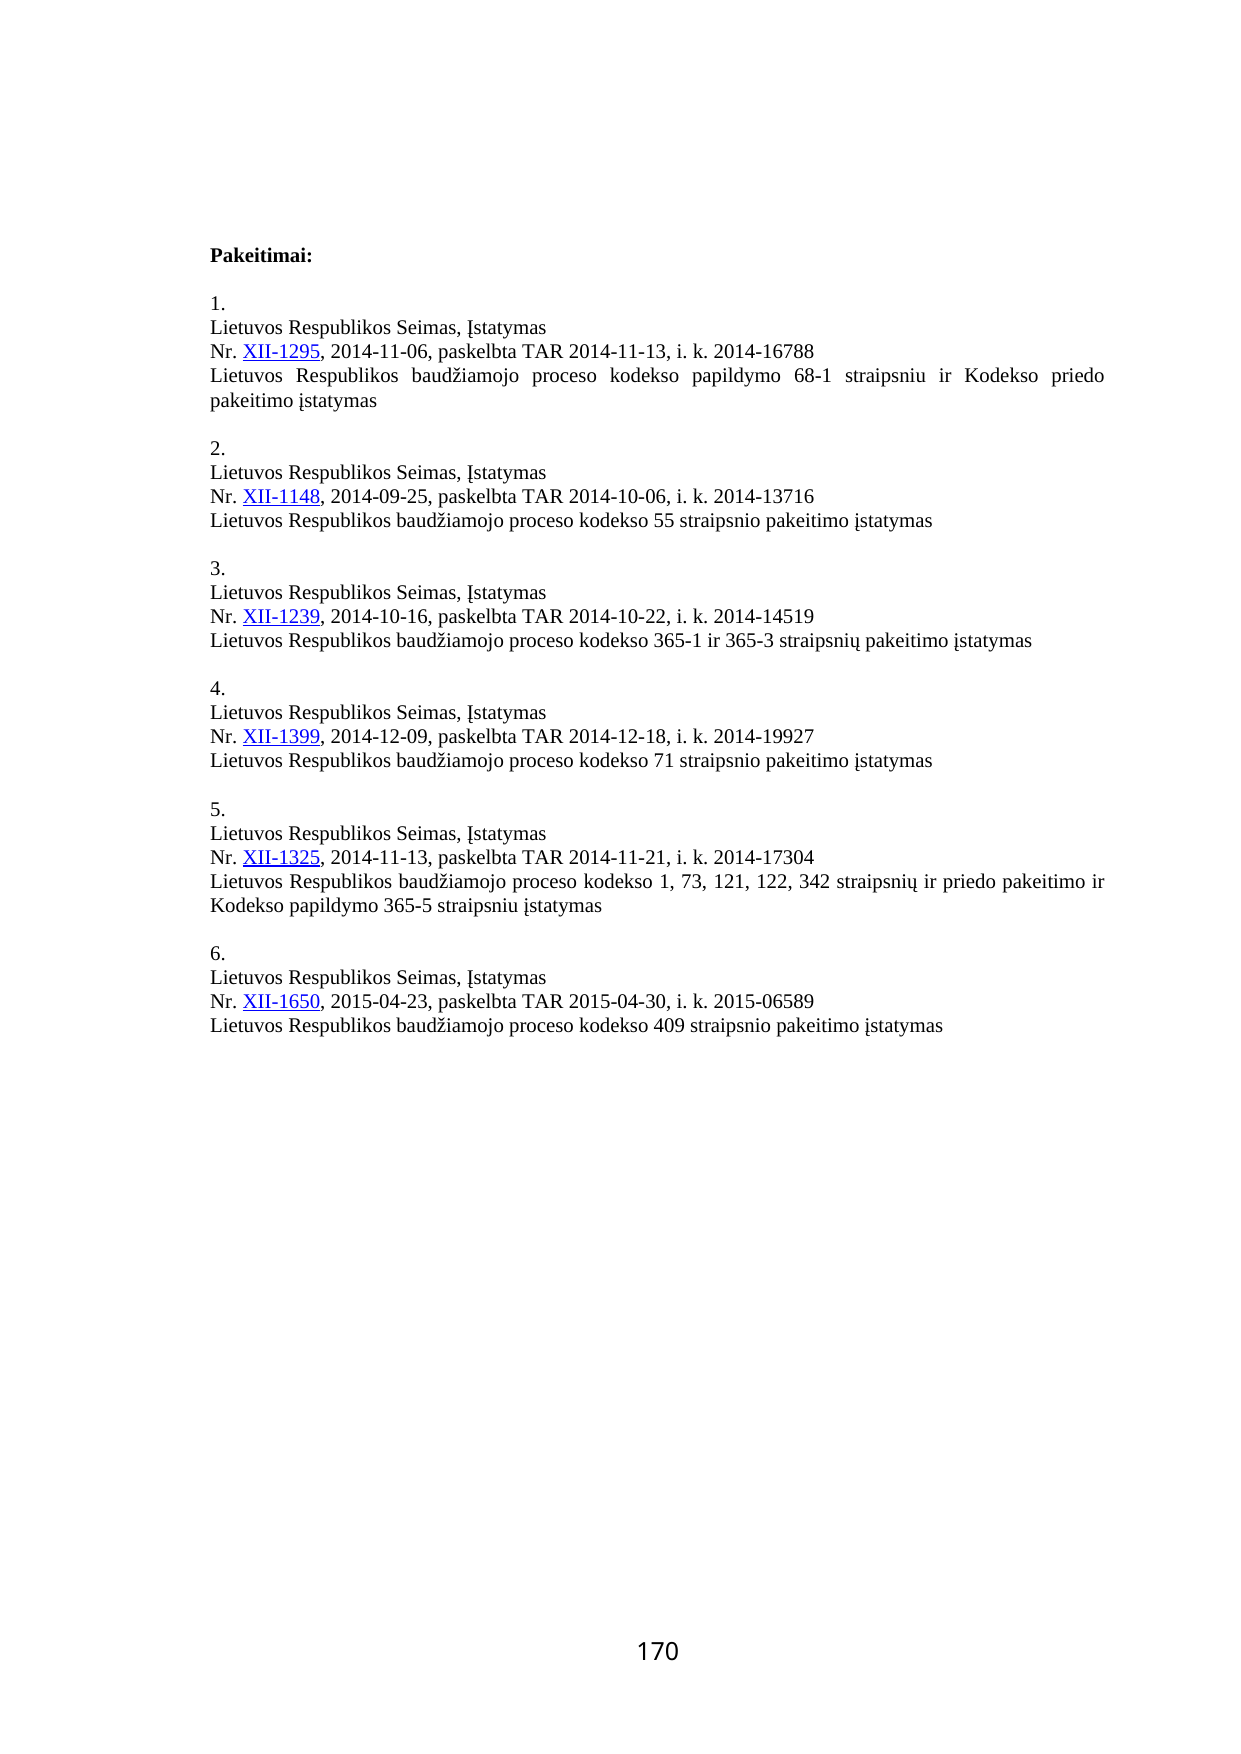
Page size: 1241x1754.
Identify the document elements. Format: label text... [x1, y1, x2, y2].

text Nr. XII-1295, 2014-11-06, paskelbta TAR 2014-11-13, i. k. 2014-16788 [210, 339, 1106, 363]
text Lietuvos Respublikos Seimas, Įstatymas [210, 821, 1106, 845]
text Pakeitimai: [210, 243, 1106, 267]
text 4. [210, 676, 1106, 700]
text Nr. XII-1650, 2015-04-23, paskelbta TAR 2015-04-30, i. k. 2015-06589 [210, 989, 1106, 1013]
text Lietuvos Respublikos baudžiamojo proceso kodekso 71 straipsnio pakeitimo įstatymas [210, 748, 1106, 772]
text Lietuvos Respublikos baudžiamojo proceso kodekso 409 straipsnio pakeitimo įstatymas [210, 1013, 1106, 1037]
text Lietuvos Respublikos baudžiamojo proceso kodekso 1, 73, 121, 122, 342 straipsnių ir priedo pakeitimo ir Kodekso papildymo 365-5 straipsniu įstatymas [210, 869, 1106, 917]
text Nr. XII-1239, 2014-10-16, paskelbta TAR 2014-10-22, i. k. 2014-14519 [210, 604, 1106, 628]
text Lietuvos Respublikos Seimas, Įstatymas [210, 700, 1106, 724]
text 6. [210, 941, 1106, 965]
text 3. [210, 556, 1106, 580]
text Lietuvos Respublikos Seimas, Įstatymas [210, 965, 1106, 989]
text 5. [210, 797, 1106, 821]
text 2. [210, 436, 1106, 460]
text Lietuvos Respublikos Seimas, Įstatymas [210, 580, 1106, 604]
text Nr. XII-1325, 2014-11-13, paskelbta TAR 2014-11-21, i. k. 2014-17304 [210, 845, 1106, 869]
text Lietuvos Respublikos Seimas, Įstatymas [210, 315, 1106, 339]
text Lietuvos Respublikos baudžiamojo proceso kodekso papildymo 68-1 straipsniu ir Kodekso priedo pakeitimo įstatymas [210, 363, 1106, 412]
text Nr. XII-1148, 2014-09-25, paskelbta TAR 2014-10-06, i. k. 2014-13716 [210, 484, 1106, 508]
text Lietuvos Respublikos baudžiamojo proceso kodekso 55 straipsnio pakeitimo įstatymas [210, 508, 1106, 532]
text Lietuvos Respublikos Seimas, Įstatymas [210, 460, 1106, 484]
text 1. [210, 291, 1106, 315]
text Lietuvos Respublikos baudžiamojo proceso kodekso 365-1 ir 365-3 straipsnių pakeitimo įstatymas [210, 628, 1106, 652]
text Nr. XII-1399, 2014-12-09, paskelbta TAR 2014-12-18, i. k. 2014-19927 [210, 724, 1106, 748]
